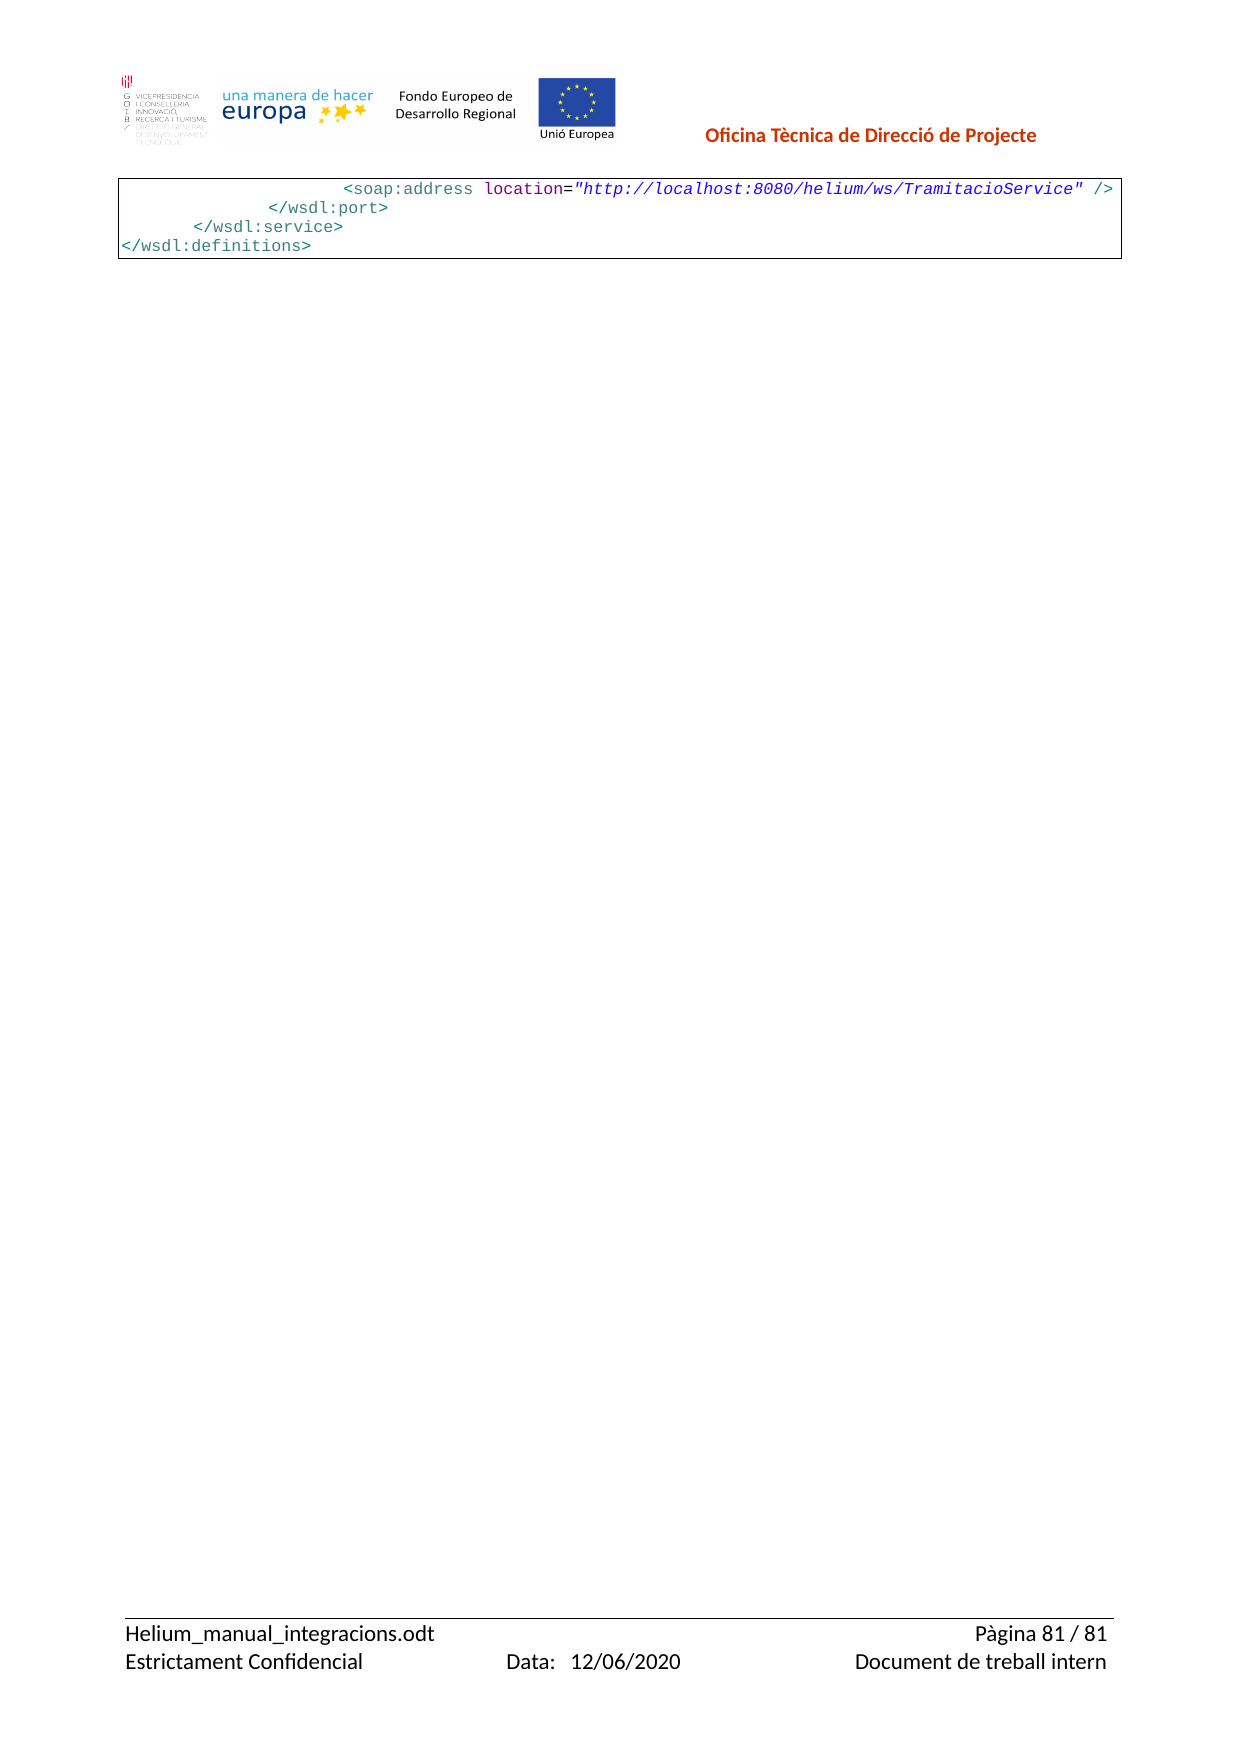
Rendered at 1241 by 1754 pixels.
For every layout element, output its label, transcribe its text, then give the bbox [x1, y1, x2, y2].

text </wsdl:service> [119, 215, 1121, 234]
text </wsdl:definitions> [119, 234, 1121, 258]
picture [219, 73, 621, 147]
text <soap:address location="http://localhost:8080/helium/ws/TramitacioService" /> [119, 179, 1121, 197]
picture [118, 73, 213, 147]
text </wsdl:port> [119, 197, 1121, 215]
